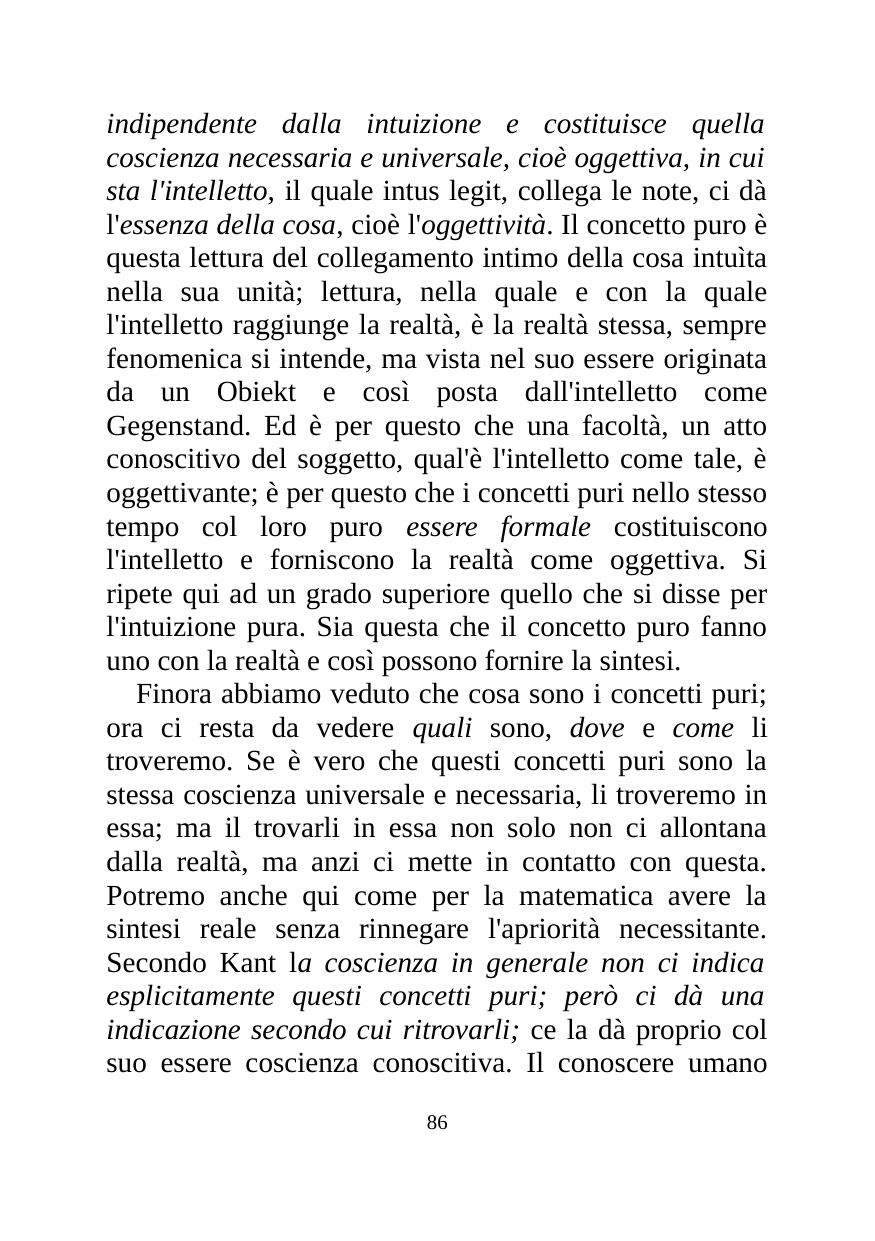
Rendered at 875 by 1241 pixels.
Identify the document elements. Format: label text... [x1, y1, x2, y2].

text Finora abbiamo veduto che cosa sono i concetti puri; ora ci resta da vedere quali sono, dove e come li troveremo. Se è vero che questi concetti puri sono la stessa coscienza universale e necessaria, li troveremo in essa; ma il trovarli in essa non solo non ci allontana dalla realtà, ma anzi ci mette in contatto con questa. Potremo anche qui come per la matematica avere la sintesi reale senza rinnegare l'apriorità necessitante. Secondo Kant la coscienza in generale non ci indica esplicitamente questi concetti puri; però ci dà una indicazione secondo cui ritrovarli; ce la dà proprio col suo essere coscienza conoscitiva. Il conoscere umano [106, 676, 768, 1079]
text indipendente dalla intuizione e costituisce quella coscienza necessaria e universale, cioè oggettiva, in cui sta l'intelletto, il quale intus legit, collega le note, ci dà l'essenza della cosa, cioè l'oggettività. Il concetto puro è questa lettura del collegamento intimo della cosa intuìta nella sua unità; lettura, nella quale e con la quale l'intelletto raggiunge la realtà, è la realtà stessa, sempre fenomenica si intende, ma vista nel suo essere originata da un Obiekt e così posta dall'intelletto come Gegenstand. Ed è per questo che una facoltà, un atto conoscitivo del soggetto, qual'è l'intelletto come tale, è oggettivante; è per questo che i concetti puri nello stesso tempo col loro puro essere formale costituiscono l'intelletto e forniscono la realtà come oggettiva. Si ripete qui ad un grado superiore quello che si disse per l'intuizione pura. Sia questa che il concetto puro fanno uno con la realtà e così possono fornire la sintesi. [106, 106, 768, 676]
